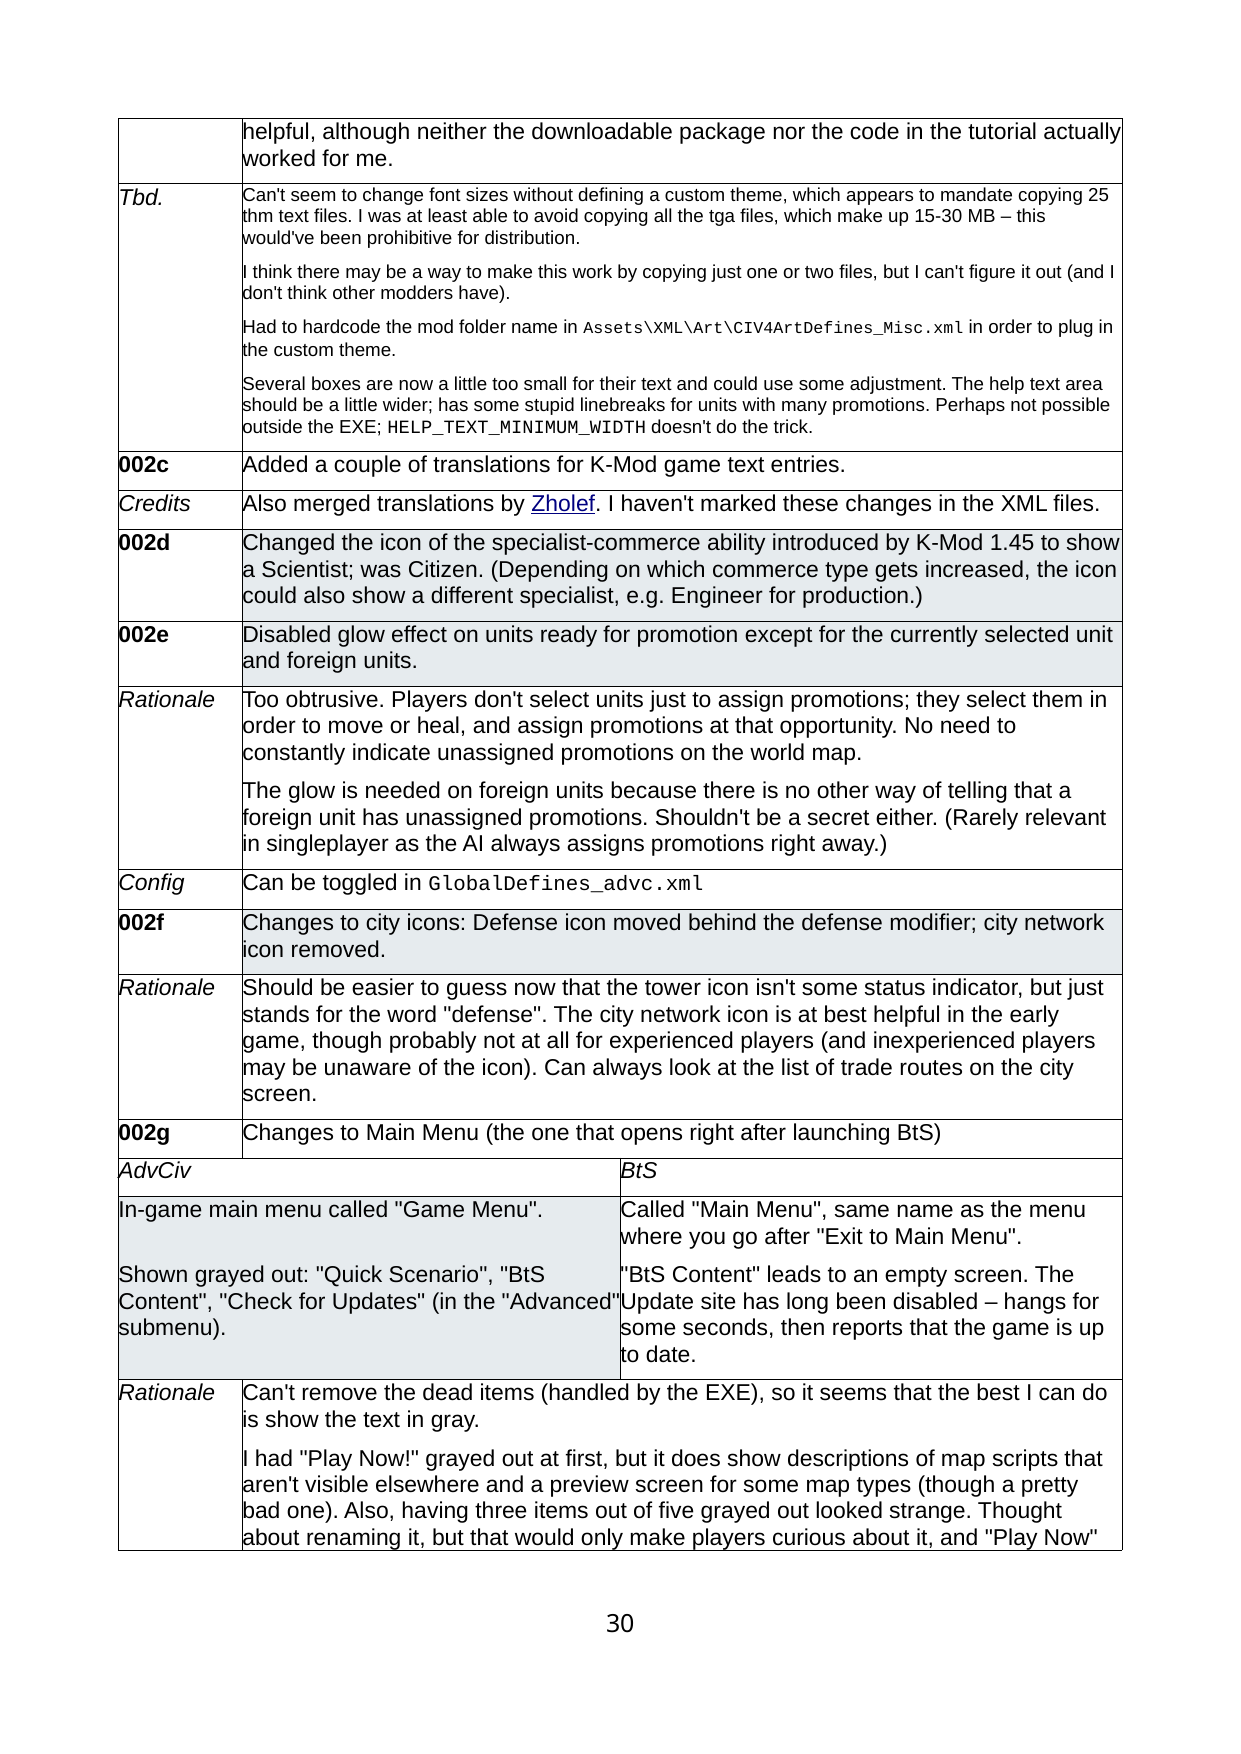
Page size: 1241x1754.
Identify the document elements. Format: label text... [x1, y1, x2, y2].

table_cell 002d [119, 530, 242, 621]
table_cell Added a couple of translations for K-Mod game text entries. [243, 452, 1122, 490]
table_cell Disabled glow effect on units ready for promotion except for the currently selected unit and foreign units. [243, 622, 1122, 686]
table_cell Rationale [119, 687, 242, 869]
table_cell [119, 119, 242, 183]
table_cell 002e [119, 622, 242, 686]
table_cell Can't remove the dead items (handled by the EXE), so it seems that the best I can do is show the text in gray. I had "Play Now!" grayed out at first, but it does show descriptions of map scripts that aren't visible elsewhere and a preview screen for some map types (though a pretty bad one). Also, having three items out of five grayed out looked strange. Thought about renaming it, but that would only make players curious about it, and "Play Now" [243, 1380, 1122, 1550]
table_cell Can't seem to change font sizes without defining a custom theme, which appears to mandate copying 25 thm text files. I was at least able to avoid copying all the tga files, which make up 15-30 MB – this would've been prohibitive for distribution. I think there may be a way to make this work by copying just one or two files, but I can't figure it out (and I don't think other modders have). Had to hardcode the mod folder name in Assets\XML\Art\CIV4ArtDefines_Misc.xml in order to plug in the custom theme. Several boxes are now a little too small for their text and could use some adjustment. The help text area should be a little wider; has some stupid linebreaks for units with many promotions. Perhaps not possible outside the EXE; HELP_TEXT_MINIMUM_WIDTH doesn't do the trick. [243, 184, 1122, 451]
table_cell Too obtrusive. Players don't select units just to assign promotions; they select them in order to move or heal, and assign promotions at that opportunity. No need to constantly indicate unassigned promotions on the world map. The glow is needed on foreign units because there is no other way of telling that a foreign unit has unassigned promotions. Shouldn't be a secret either. (Rarely relevant in singleplayer as the AI always assigns promotions right away.) [243, 687, 1122, 869]
table_cell Changes to Main Menu (the one that opens right after launching BtS) [243, 1120, 1122, 1157]
table_cell Changed the icon of the specialist-commerce ability introduced by K-Mod 1.45 to show a Scientist; was Citizen. (Depending on which commerce type gets increased, the icon could also show a different specialist, e.g. Engineer for production.) [243, 530, 1122, 621]
table_cell Should be easier to guess now that the tower icon isn't some status indicator, but just stands for the word "defense". The city network icon is at best helpful in the early game, though probably not at all for experienced players (and inexperienced players may be unaware of the icon). Can always look at the list of trade routes on the city screen. [243, 975, 1122, 1118]
table_cell Called "Main Menu", same name as the menu where you go after "Exit to Main Menu". "BtS Content" leads to an empty screen. The Update site has long been disabled – hangs for some seconds, then reports that the game is up to date. [621, 1197, 1122, 1379]
table_cell Changes to city icons: Defense icon moved behind the defense modifier; city network icon removed. [243, 910, 1122, 974]
table_cell Also merged translations by Zholef. I haven't marked these changes in the XML files. [243, 491, 1122, 529]
table_cell BtS [621, 1159, 1122, 1196]
table_cell 002g [119, 1120, 242, 1157]
table_cell Can be toggled in GlobalDefines_advc.xml [243, 870, 1122, 909]
table_cell helpful, although neither the downloadable package nor the code in the tutorial actually worked for me. [243, 119, 1122, 183]
table_cell 002f [119, 910, 242, 974]
table_cell Rationale [119, 1380, 242, 1550]
table_cell Config [119, 870, 242, 909]
table_cell Rationale [119, 975, 242, 1118]
table_cell 002c [119, 452, 242, 490]
table_cell AdvCiv [119, 1159, 620, 1196]
table_cell Tbd. [119, 184, 242, 451]
table_cell Credits [119, 491, 242, 529]
table_cell In-game main menu called "Game Menu". Shown grayed out: "Quick Scenario", "BtS Content", "Check for Updates" (in the "Advanced" submenu). [119, 1197, 620, 1379]
